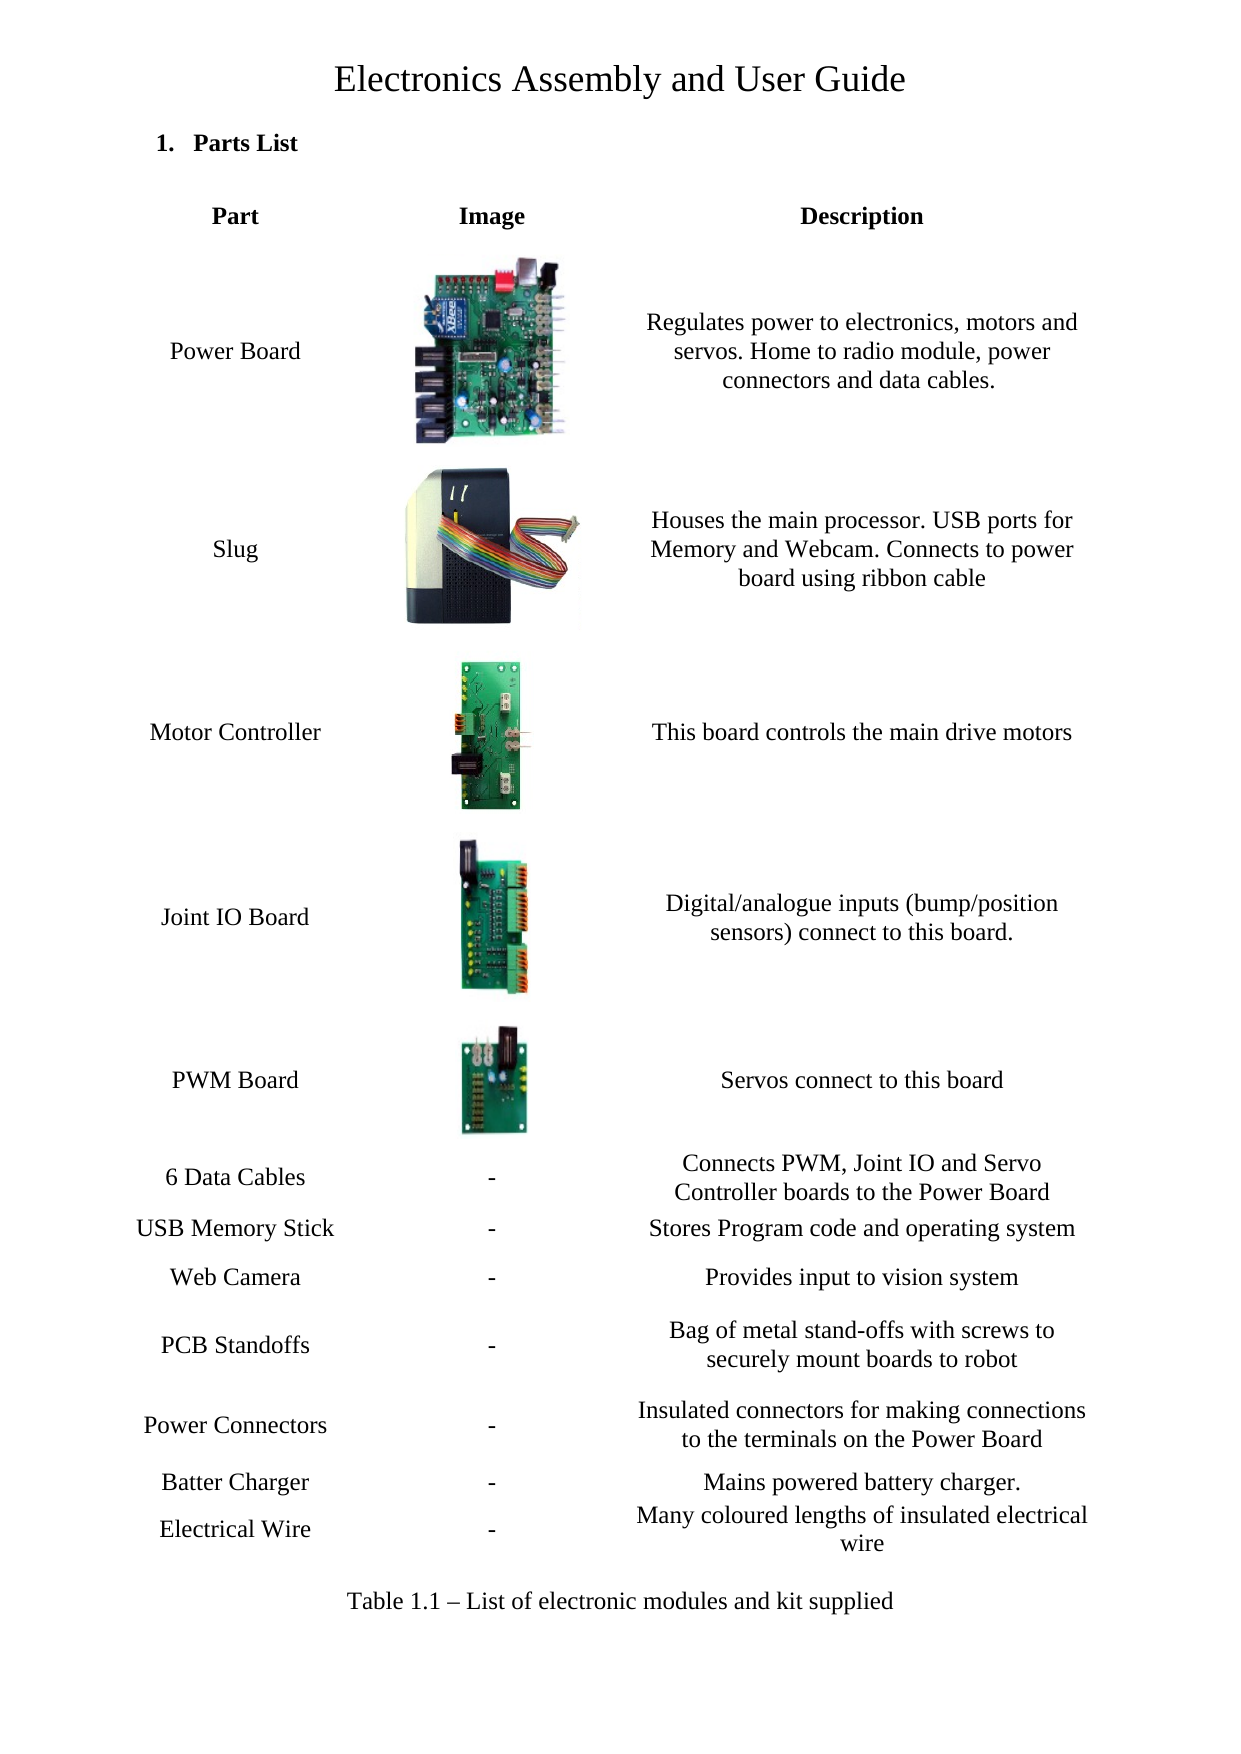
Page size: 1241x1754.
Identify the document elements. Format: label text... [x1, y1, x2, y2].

table_cell This board controls the main drive motors [620, 641, 1104, 823]
table_cell [364, 245, 620, 456]
table_cell Many coloured lengths of insulated electrical wire [620, 1500, 1104, 1557]
table_cell Houses the main processor. USB ports for Memory and Webcam. Connects to power board using ribbon cable [620, 456, 1104, 641]
table_cell Joint IO Board [107, 823, 363, 1011]
table_cell - [364, 1385, 620, 1463]
table_cell Electrical Wire [107, 1500, 363, 1557]
table_header Part [107, 186, 363, 245]
table_cell Stores Program code and operating system [620, 1205, 1104, 1249]
table_cell Connects PWM, Joint IO and Servo Controller boards to the Power Board [620, 1148, 1104, 1205]
table_cell Insulated connectors for making connections to the terminals on the Power Board [620, 1385, 1104, 1463]
table_cell - [364, 1464, 620, 1500]
table_cell Batter Charger [107, 1464, 363, 1500]
table_cell Slug [107, 456, 363, 641]
table_header Image [364, 186, 620, 245]
text Table 1.1 – List of electronic modules and kit supplied [118, 1586, 1122, 1615]
table_cell [364, 456, 620, 641]
table_cell Regulates power to electronics, motors and servos. Home to radio module, power connectors and data cables. [620, 245, 1104, 456]
table_cell Mains powered battery charger. [620, 1464, 1104, 1500]
table_cell Power Board [107, 245, 363, 456]
list Parts List [156, 128, 1122, 157]
text Electronics Assembly and User Guide [118, 56, 1122, 99]
table_cell [364, 823, 620, 1011]
table_cell - [364, 1304, 620, 1384]
table_cell 6 Data Cables [107, 1148, 363, 1205]
table_cell Motor Controller [107, 641, 363, 823]
table_cell Servos connect to this board [620, 1011, 1104, 1148]
table_cell Power Connectors [107, 1385, 363, 1463]
table_cell Provides input to vision system [620, 1250, 1104, 1303]
table_cell Bag of metal stand-offs with screws to securely mount boards to robot [620, 1304, 1104, 1384]
table_cell USB Memory Stick [107, 1205, 363, 1249]
table_header Description [620, 186, 1104, 245]
table_cell Web Camera [107, 1250, 363, 1303]
table_cell - [364, 1205, 620, 1249]
table_cell - [364, 1250, 620, 1303]
table_cell PCB Standoffs [107, 1304, 363, 1384]
table_cell - [364, 1148, 620, 1205]
table_cell [364, 641, 620, 823]
table_cell - [364, 1500, 620, 1557]
table_cell PWM Board [107, 1011, 363, 1148]
table_cell Digital/analogue inputs (bump/position sensors) connect to this board. [620, 823, 1104, 1011]
table_cell [364, 1011, 620, 1148]
